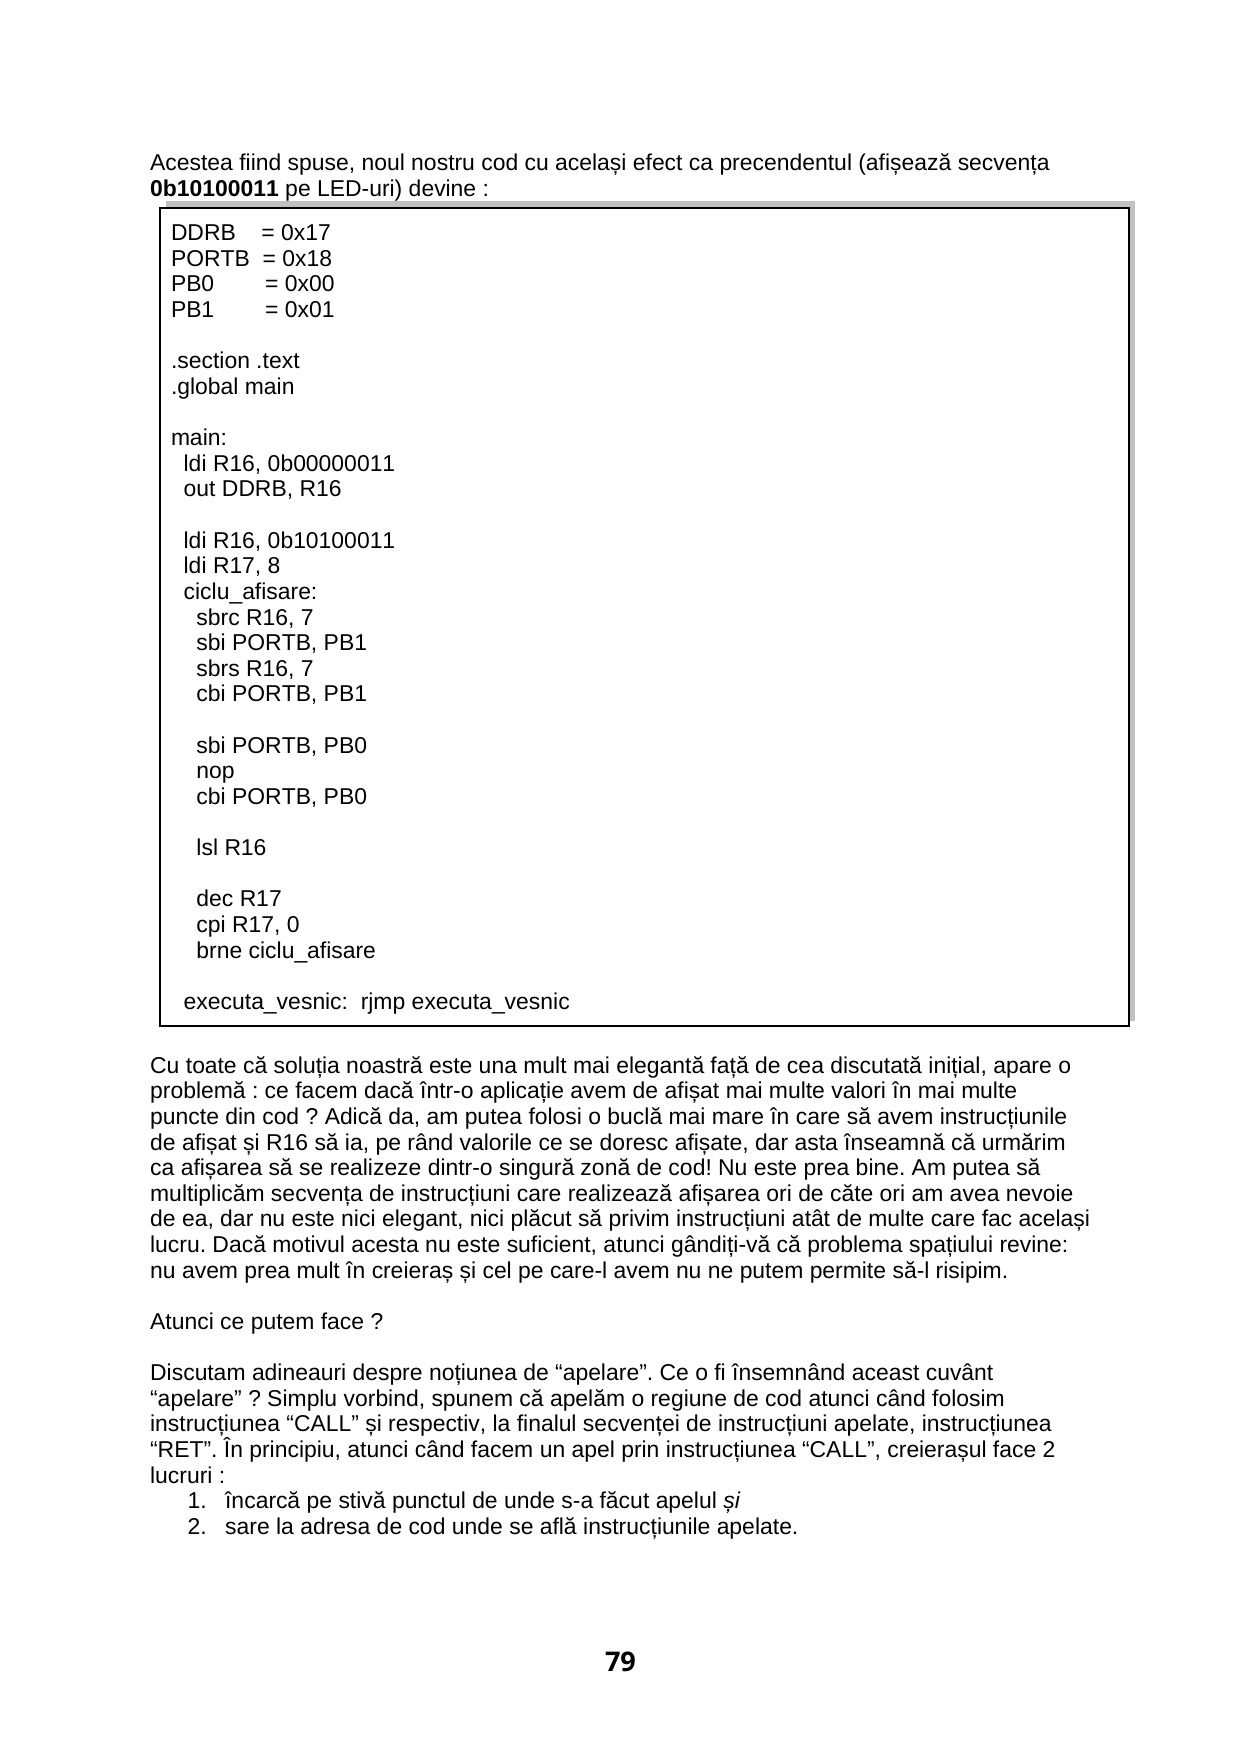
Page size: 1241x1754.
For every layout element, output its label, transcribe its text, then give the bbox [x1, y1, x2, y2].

text Atunci ce putem face ? [150, 1308, 1091, 1334]
list sare la adresa de cod unde se află instrucțiunile apelate. [187, 1513, 1091, 1539]
text Acestea fiind spuse, noul nostru cod cu același efect ca precendentul (afișează secvența 0b10100011 pe LED-uri) devine : [150, 150, 1091, 201]
list încarcă pe stivă punctul de unde s-a făcut apelul și [187, 1488, 1091, 1513]
text Cu toate că soluția noastră este una mult mai elegantă față de cea discutată inițial, apare o problemă : ce facem dacă într-o aplicație avem de afișat mai multe valori în mai multe puncte din cod ? Adică da, am putea folosi o buclă mai mare în care să avem instrucțiunile de afișat și R16 să ia, pe rând valorile ce se doresc afișate, dar asta înseamnă că urmărim ca afișarea să se realizeze dintr-o singură zonă de cod! Nu este prea bine. Am putea să multiplicăm secvența de instrucțiuni care realizează afișarea ori de căte ori am avea nevoie de ea, dar nu este nici elegant, nici plăcut să privim instrucțiuni atât de multe care fac același lucru. Dacă motivul acesta nu este suficient, atunci gândiți-vă că problema spațiului revine: nu avem prea mult în creieraș și cel pe care-l avem nu ne putem permite să-l risipim. [150, 1052, 1091, 1283]
table_header DDRB = 0x17 PORTB = 0x18 PB0 = 0x00 PB1 = 0x01 .section .text .global main main: ldi R16, 0b00000011 out DDRB, R16 ldi R16, 0b10100011 ldi R17, 8 ciclu_afisare: sbrc R16, 7 sbi PORTB, PB1 sbrs R16, 7 cbi PORTB, PB1 sbi PORTB, PB0 nop cbi PORTB, PB0 lsl R16 dec R17 cpi R17, 0 brne ciclu_afisare executa_vesnic: rjmp executa_vesnic [161, 209, 1128, 1024]
text Discutam adineauri despre noțiunea de “apelare”. Ce o fi însemnând aceast cuvânt “apelare” ? Simplu vorbind, spunem că apelăm o regiune de cod atunci când folosim instrucțiunea “CALL” și respectiv, la finalul secvenței de instrucțiuni apelate, instrucțiunea “RET”. În principiu, atunci când facem un apel prin instrucțiunea “CALL”, creierașul face 2 lucruri : [150, 1360, 1091, 1488]
